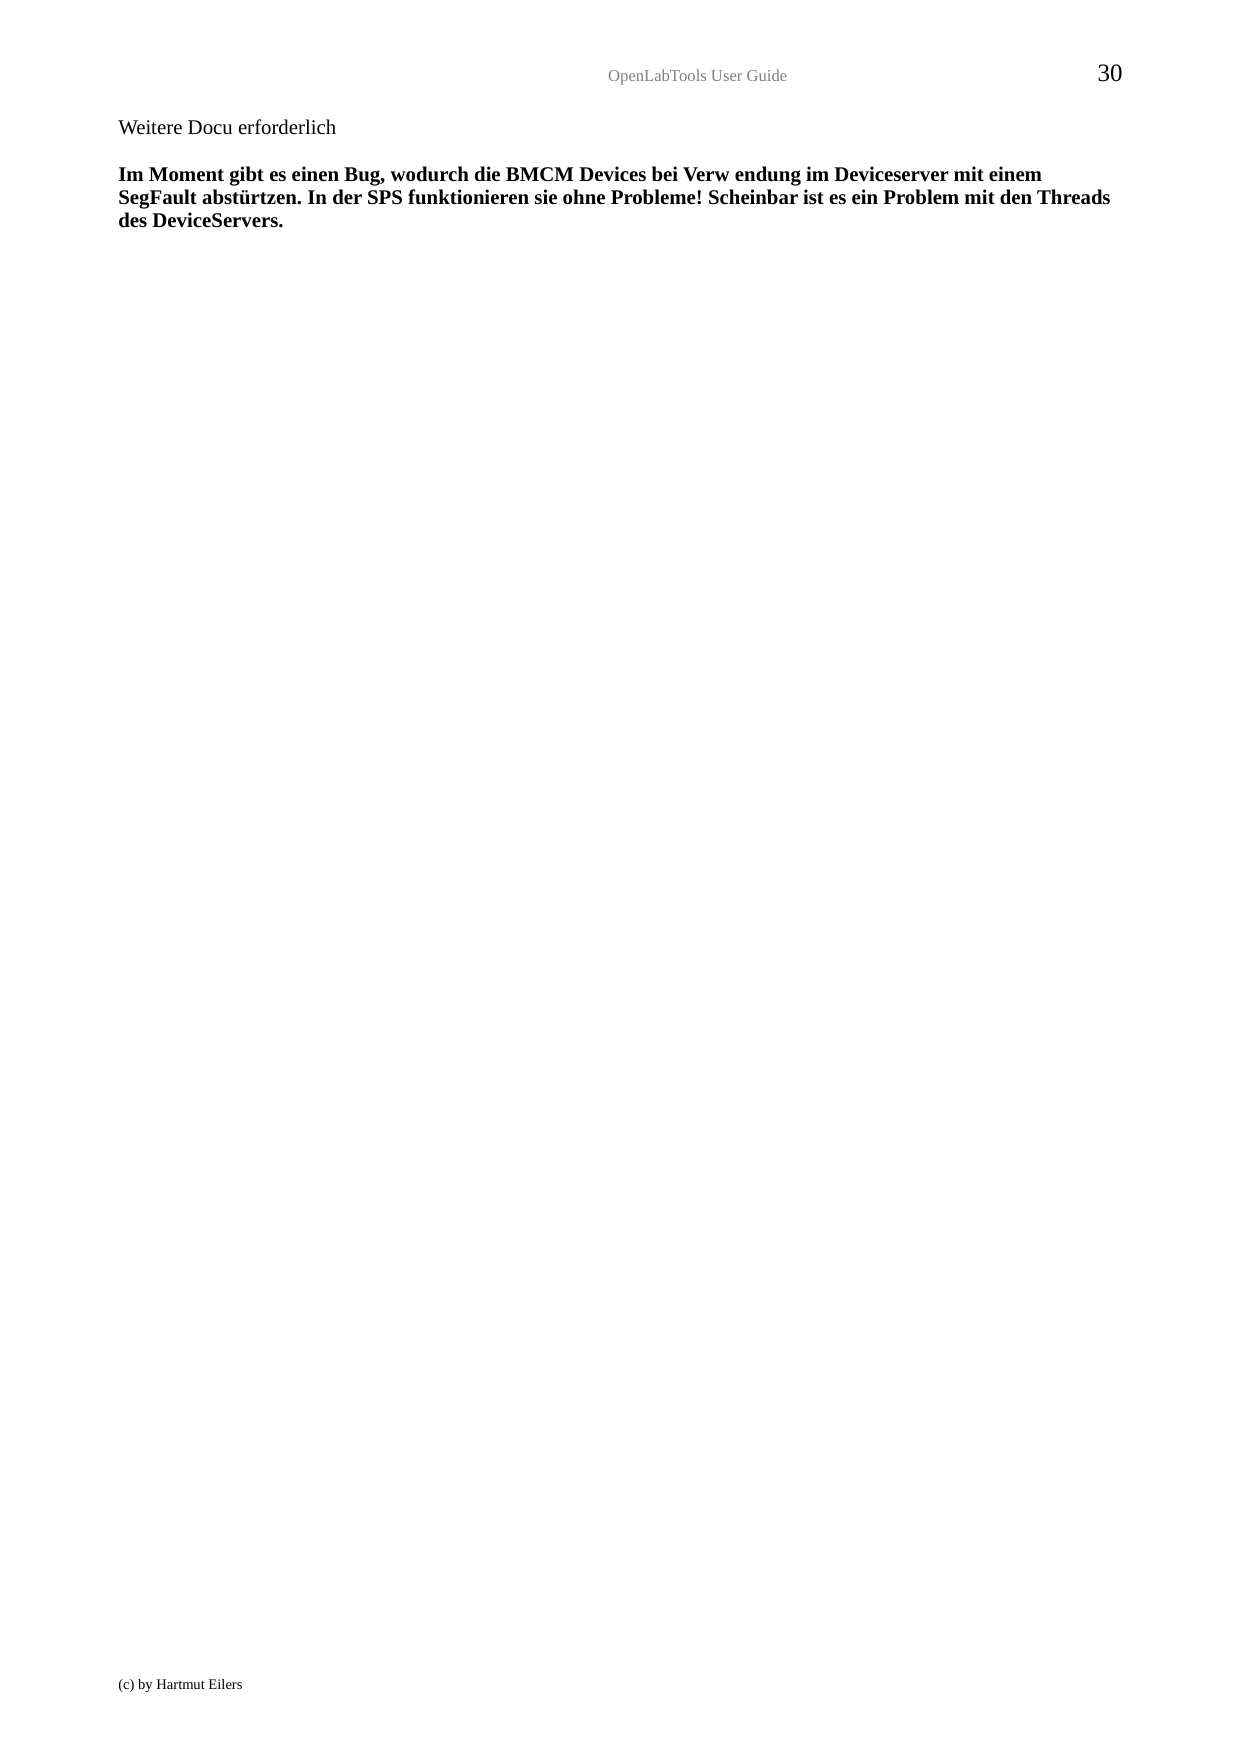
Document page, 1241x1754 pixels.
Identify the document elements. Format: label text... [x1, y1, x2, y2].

text Im Moment gibt es einen Bug, wodurch die BMCM Devices bei Verw endung im Deviceserver mit einem SegFault abstürtzen. In der SPS funktionieren sie ohne Probleme! Scheinbar ist es ein Problem mit den Threads des DeviceServers. [118, 162, 1122, 232]
text Weitere Docu erforderlich [118, 116, 1122, 139]
